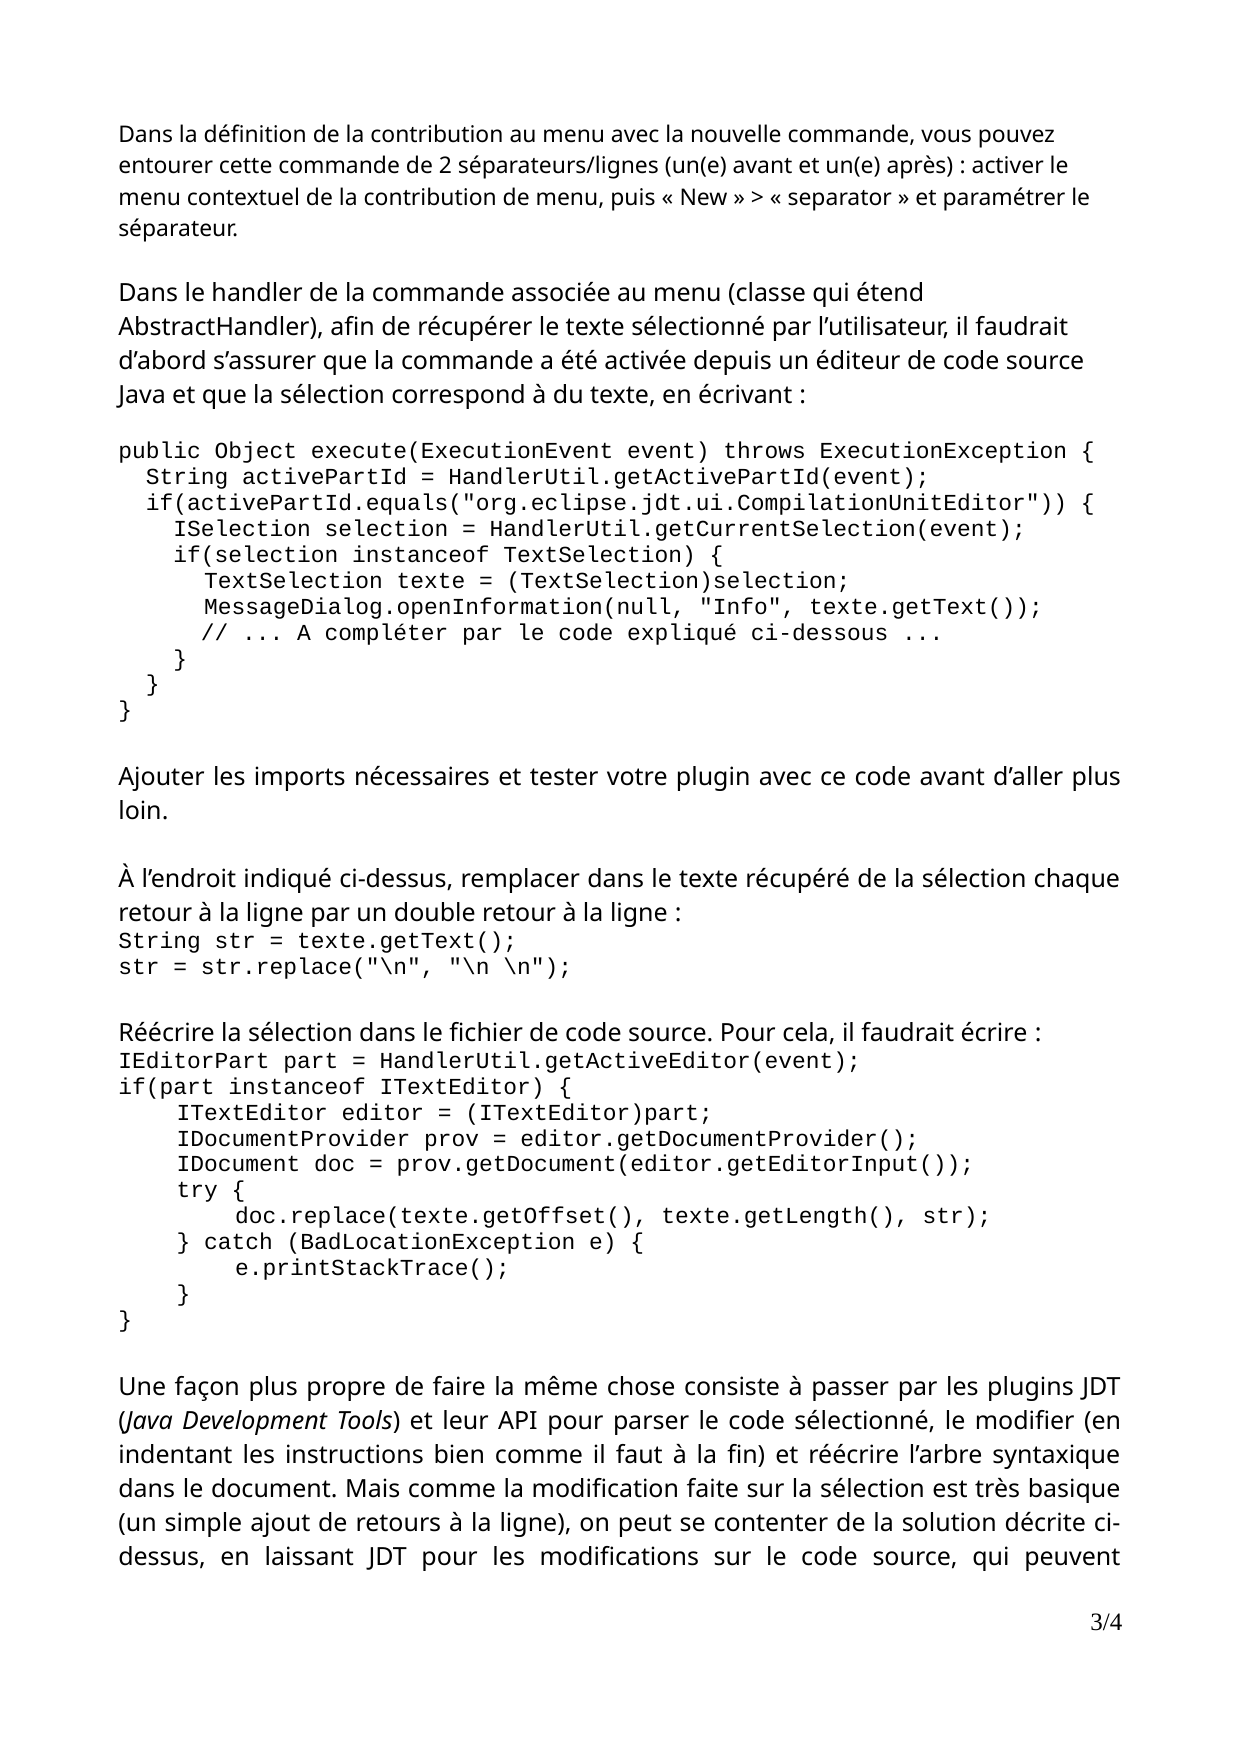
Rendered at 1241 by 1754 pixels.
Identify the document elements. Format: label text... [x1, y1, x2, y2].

text if(selection instanceof TextSelection) { [118, 543, 1122, 569]
text IDocument doc = prov.getDocument(editor.getEditorInput()); [118, 1153, 1122, 1179]
text String activePartId = HandlerUtil.getActivePartId(event); [118, 465, 1122, 491]
text try { [118, 1179, 1122, 1205]
text ITextEditor editor = (ITextEditor)part; [118, 1101, 1122, 1127]
text } [118, 1282, 1122, 1308]
text } [118, 673, 1122, 699]
text } catch (BadLocationException e) { [118, 1231, 1122, 1257]
text Une façon plus propre de faire la même chose consiste à passer par les plugins JDT (Java Development Tools) et leur API pour parser le code sélectionné, le modifier (en indentant les instructions bien comme il faut à la fin) et réécrire l’arbre syntaxique dans le document. Mais comme la modification faite sur la sélection est très basique (un simple ajout de retours à la ligne), on peut se contenter de la solution décrite ci-dessus, en laissant JDT pour les modifications sur le code source, qui peuvent [118, 1368, 1122, 1573]
text IDocumentProvider prov = editor.getDocumentProvider(); [118, 1127, 1122, 1153]
text } [118, 699, 1122, 725]
text e.printStackTrace(); [118, 1257, 1122, 1282]
text // ... A compléter par le code expliqué ci-dessous ... [118, 621, 1122, 647]
text Réécrire la sélection dans le fichier de code source. Pour cela, il faudrait écrire : [118, 1015, 1122, 1049]
text ISelection selection = HandlerUtil.getCurrentSelection(event); [118, 517, 1122, 543]
text Ajouter les imports nécessaires et tester votre plugin avec ce code avant d’aller plus loin. [118, 759, 1122, 827]
text doc.replace(texte.getOffset(), texte.getLength(), str); [118, 1205, 1122, 1231]
text str = str.replace("\n", "\n \n"); [118, 955, 1122, 981]
text Dans le handler de la commande associée au menu (classe qui étend AbstractHandler), afin de récupérer le texte sélectionné par l’utilisateur, il faudrait d’abord s’assurer que la commande a été activée depuis un éditeur de code source Java et que la sélection correspond à du texte, en écrivant : [118, 274, 1122, 411]
text if(activePartId.equals("org.eclipse.jdt.ui.CompilationUnitEditor")) { [118, 491, 1122, 517]
text } [118, 647, 1122, 673]
text } [118, 1308, 1122, 1334]
text À l’endroit indiqué ci-dessus, remplacer dans le texte récupéré de la sélection chaque retour à la ligne par un double retour à la ligne : [118, 861, 1122, 929]
text IEditorPart part = HandlerUtil.getActiveEditor(event); [118, 1049, 1122, 1075]
text String str = texte.getText(); [118, 929, 1122, 955]
text if(part instanceof ITextEditor) { [118, 1075, 1122, 1101]
text public Object execute(ExecutionEvent event) throws ExecutionException { [118, 439, 1122, 465]
text TextSelection texte = (TextSelection)selection; [118, 569, 1122, 595]
text Dans la définition de la contribution au menu avec la nouvelle commande, vous pouvez entourer cette commande de 2 séparateurs/lignes (un(e) avant et un(e) après) : activer le menu contextuel de la contribution de menu, puis « New » > « separator » et paramétrer le séparateur. [118, 118, 1122, 243]
text MessageDialog.openInformation(null, "Info", texte.getText()); [118, 595, 1122, 621]
